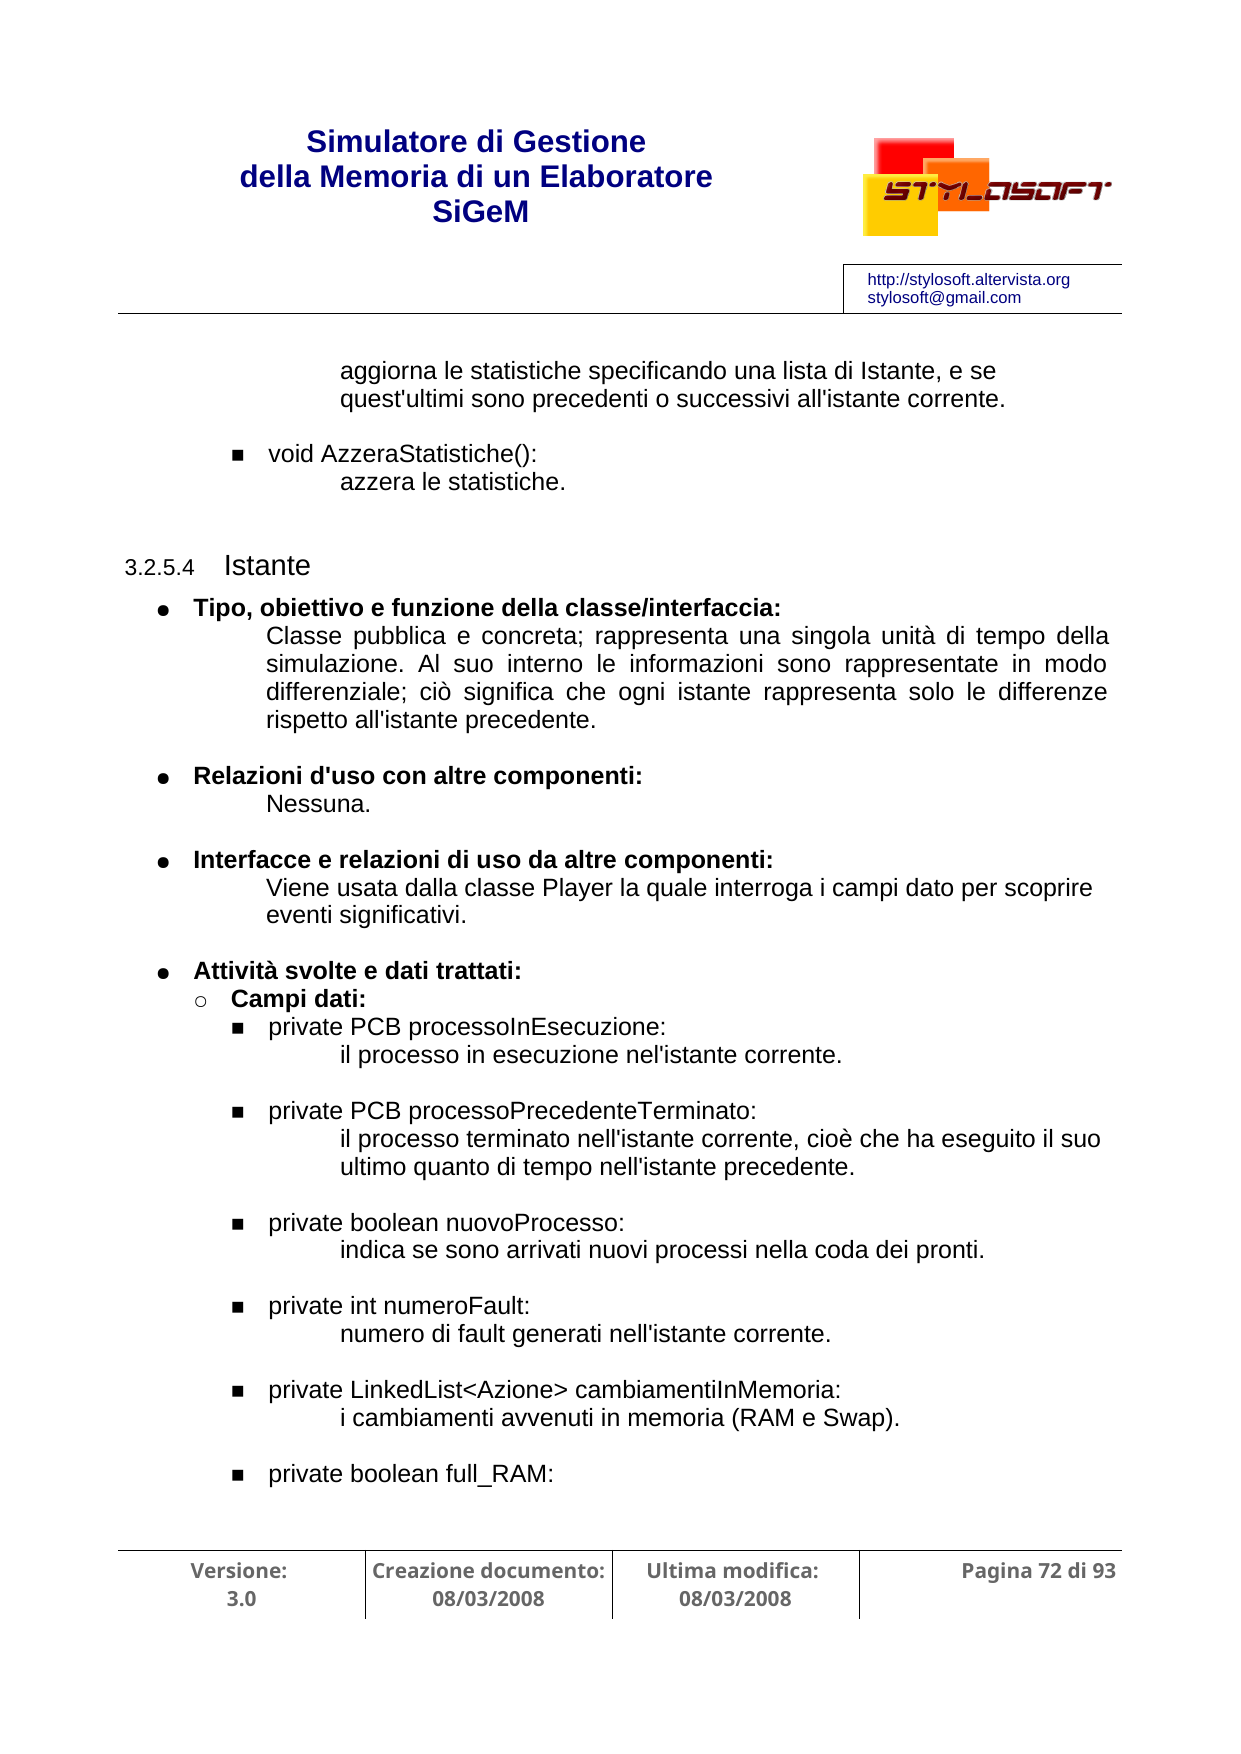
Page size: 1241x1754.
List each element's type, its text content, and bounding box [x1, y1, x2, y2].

list private LinkedList<Azione> cambiamentiInMemoria: [231, 1376, 1122, 1404]
picture [848, 123, 1117, 247]
list void AzzeraStatistiche(): [231, 440, 1122, 468]
list private PCB processoPrecedenteTerminato: [231, 1097, 1122, 1124]
list Classe pubblica e concreta; rappresenta una singola unità di tempo della simulazione. Al suo interno le informazioni sono rappresentate in modo differenziale; ciò significa che ogni istante rappresenta solo le differenze rispetto all'istante precedente. [156, 622, 1122, 734]
text numero di fault generati nell'istante corrente. [118, 1320, 1122, 1348]
text azzera le statistiche. [118, 468, 1122, 496]
list private boolean full_RAM: [231, 1459, 1122, 1487]
text il processo in esecuzione nel'istante corrente. [118, 1041, 1122, 1069]
list Attività svolte e dati trattati: [156, 957, 1122, 985]
list private PCB processoInEsecuzione: [231, 1013, 1122, 1041]
list Relazioni d'uso con altre componenti: [156, 762, 1122, 789]
list Campi dati: [193, 985, 1122, 1013]
text il processo terminato nell'istante corrente, cioè che ha eseguito il suo ultimo quanto di tempo nell'istante precedente. [118, 1124, 1122, 1180]
list Tipo, obiettivo e funzione della classe/interfaccia: [156, 594, 1122, 622]
text indica se sono arrivati nuovi processi nella coda dei pronti. [118, 1236, 1122, 1264]
text aggiorna le statistiche specificando una lista di Istante, e se quest'ultimi sono precedenti o successivi all'istante corrente. [118, 357, 1122, 412]
list Viene usata dalla classe Player la quale interroga i campi dato per scoprire eventi significativi. [156, 873, 1122, 929]
text i cambiamenti avvenuti in memoria (RAM e Swap). [118, 1404, 1122, 1432]
list Nessuna. [156, 789, 1122, 817]
list private int numeroFault: [231, 1292, 1122, 1320]
list Interfacce e relazioni di uso da altre componenti: [156, 845, 1122, 873]
subtitle Istante [118, 549, 1122, 582]
list private boolean nuovoProcesso: [231, 1208, 1122, 1236]
